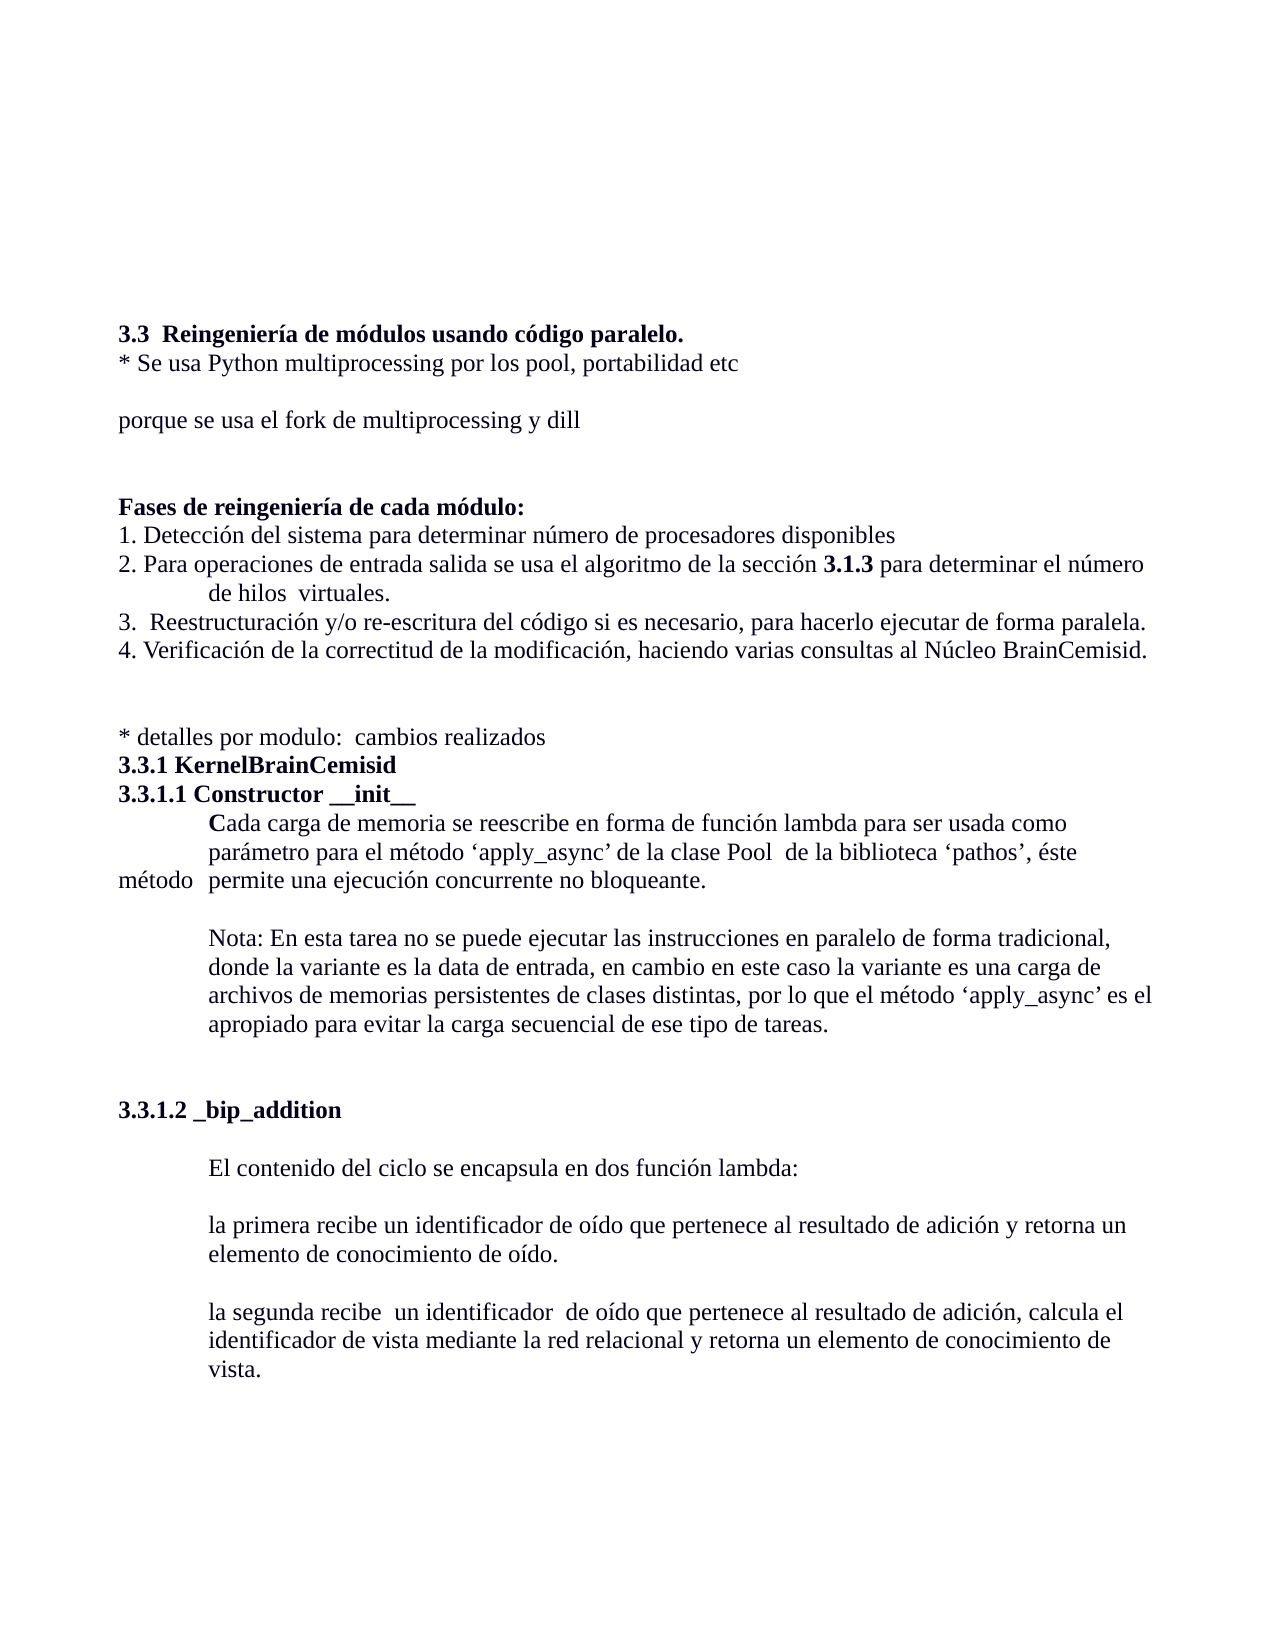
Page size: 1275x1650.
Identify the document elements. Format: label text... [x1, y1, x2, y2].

text 4. Verificación de la correctitud de la modificación, haciendo varias consultas al Núcleo BrainCemisid. [118, 636, 1157, 664]
text * detalles por modulo: cambios realizados [118, 722, 1157, 751]
text 3.3.1.2 _bip_addition [118, 1096, 1157, 1124]
text 2. Para operaciones de entrada salida se usa el algoritmo de la sección 3.1.3 para determinar el número de hilos virtuales. [118, 549, 1157, 607]
text 3. Reestructuración y/o re-escritura del código si es necesario, para hacerlo ejecutar de forma paralela. [118, 607, 1157, 636]
text la primera recibe un identificador de oído que pertenece al resultado de adición y retorna un elemento de conocimiento de oído. [118, 1211, 1157, 1268]
text Fases de reingeniería de cada módulo: [118, 492, 1157, 521]
text 3.3.1 KernelBrainCemisid [118, 751, 1157, 779]
text Cada carga de memoria se reescribe en forma de función lambda para ser usada como parámetro para el método ‘apply_async’ de la clase Pool de la biblioteca ‘pathos’, éste método permite una ejecución concurrente no bloqueante. [118, 808, 1157, 894]
text porque se usa el fork de multiprocessing y dill [118, 406, 1157, 434]
text El contenido del ciclo se encapsula en dos función lambda: [118, 1153, 1157, 1182]
text * Se usa Python multiprocessing por los pool, portabilidad etc [118, 348, 1157, 377]
text 3.3.1.1 Constructor __init__ [118, 779, 1157, 808]
text la segunda recibe un identificador de oído que pertenece al resultado de adición, calcula el identificador de vista mediante la red relacional y retorna un elemento de conocimiento de vista. [118, 1297, 1157, 1383]
text 1. Detección del sistema para determinar número de procesadores disponibles [118, 521, 1157, 549]
text Nota: En esta tarea no se puede ejecutar las instrucciones en paralelo de forma tradicional, donde la variante es la data de entrada, en cambio en este caso la variante es una carga de archivos de memorias persistentes de clases distintas, por lo que el método ‘apply_async’ es el apropiado para evitar la carga secuencial de ese tipo de tareas. [118, 923, 1157, 1038]
text 3.3 Reingeniería de módulos usando código paralelo. [118, 319, 1157, 348]
